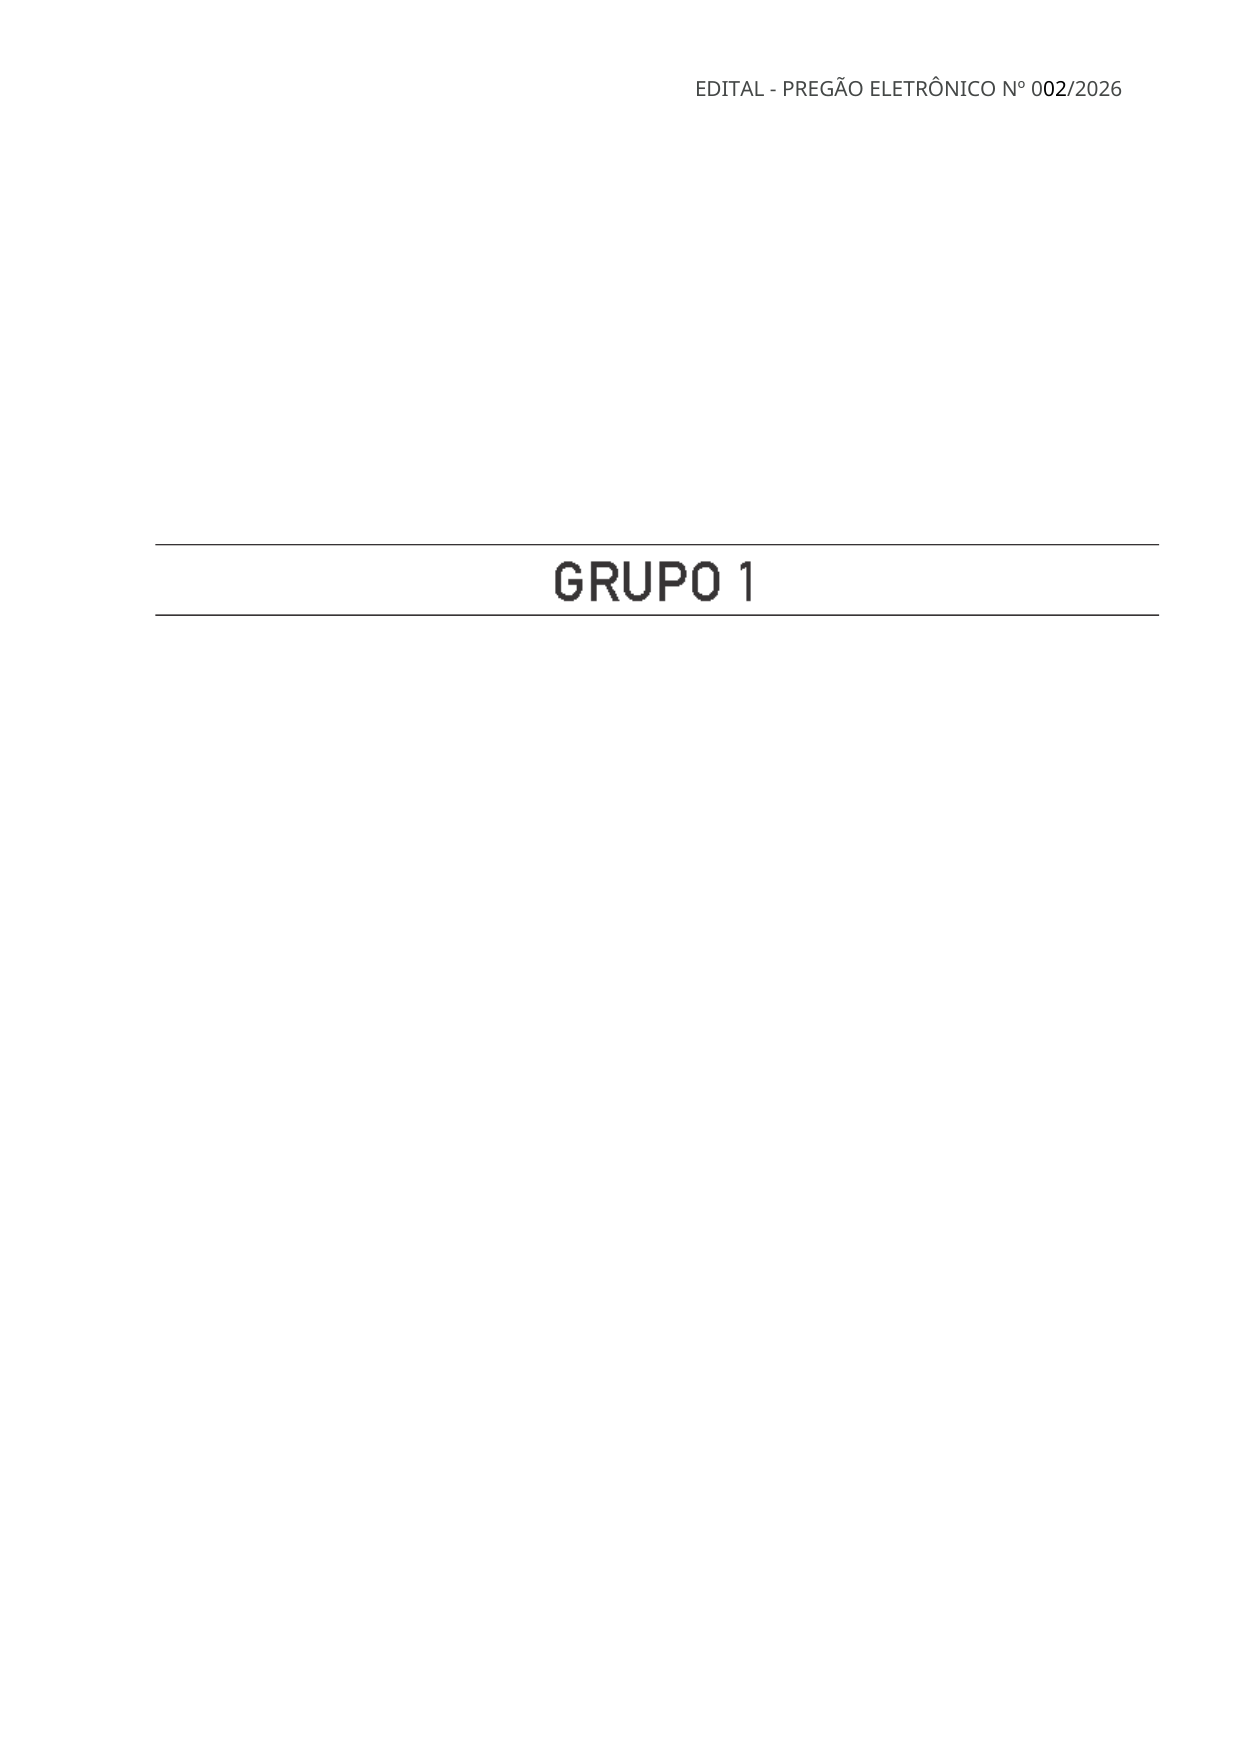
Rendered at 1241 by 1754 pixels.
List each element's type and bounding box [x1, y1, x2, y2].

picture [155, 544, 1160, 616]
